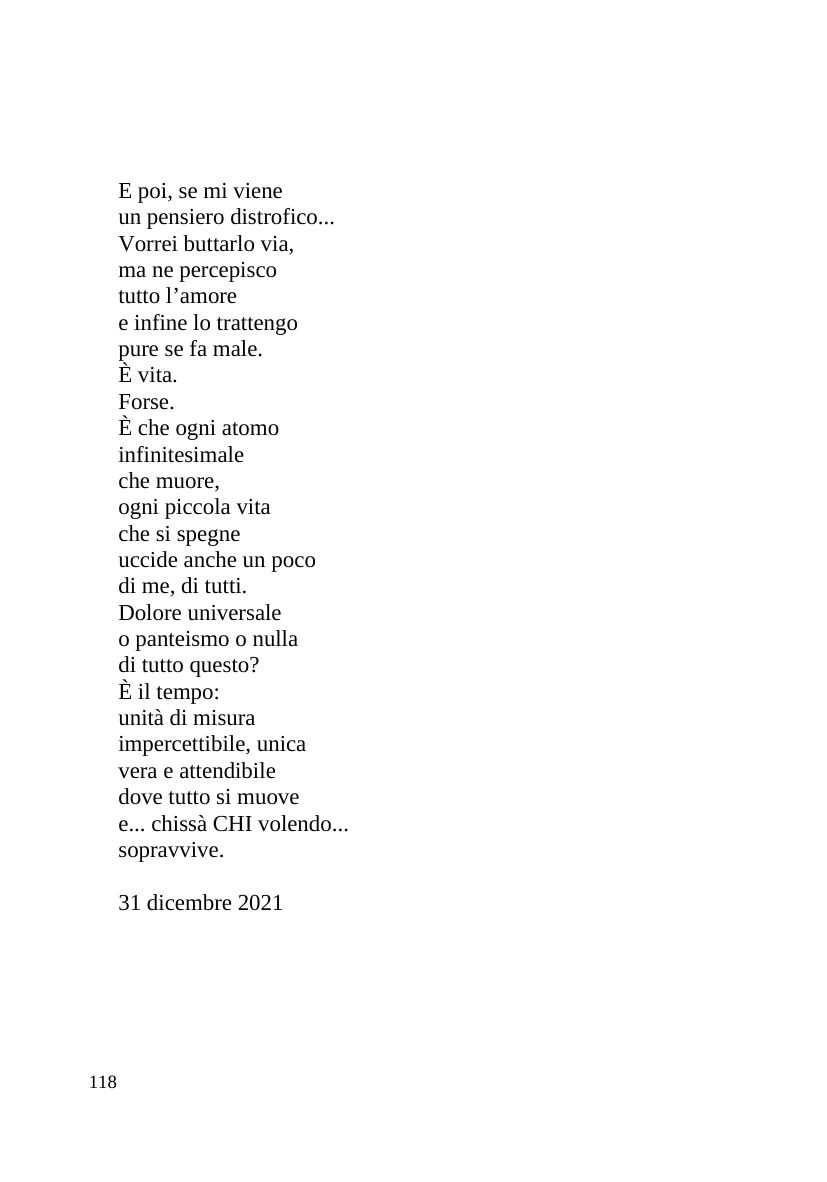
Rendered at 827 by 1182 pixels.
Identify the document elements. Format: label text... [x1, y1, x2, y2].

text sopravvive. [118, 836, 738, 862]
text ma ne percepisco [118, 256, 738, 282]
text dove tutto si muove [118, 783, 738, 809]
text uccide anche un poco [118, 546, 738, 572]
text di tutto questo? [118, 651, 738, 678]
text che muore, [118, 467, 738, 493]
text E poi, se mi viene [118, 177, 738, 203]
text unità di misura [118, 704, 738, 731]
text che si spegne [118, 520, 738, 546]
text Forse. [118, 388, 738, 414]
text infinitesimale [118, 441, 738, 467]
text tutto l’amore [118, 282, 738, 309]
text pure se fa male. [118, 335, 738, 362]
text ogni piccola vita [118, 493, 738, 520]
text impercettibile, unica [118, 731, 738, 757]
text vera e attendibile [118, 757, 738, 783]
text Vorrei buttarlo via, [118, 230, 738, 256]
text È che ogni atomo [118, 414, 738, 441]
text Dolore universale [118, 599, 738, 625]
text e... chissà CHI volendo... [118, 809, 738, 836]
text È vita. [118, 362, 738, 388]
text 31 dicembre 2021 [118, 889, 738, 915]
text di me, di tutti. [118, 572, 738, 599]
text È il tempo: [118, 678, 738, 704]
text un pensiero distrofico... [118, 203, 738, 230]
text o panteismo o nulla [118, 625, 738, 651]
text e infine lo trattengo [118, 309, 738, 335]
